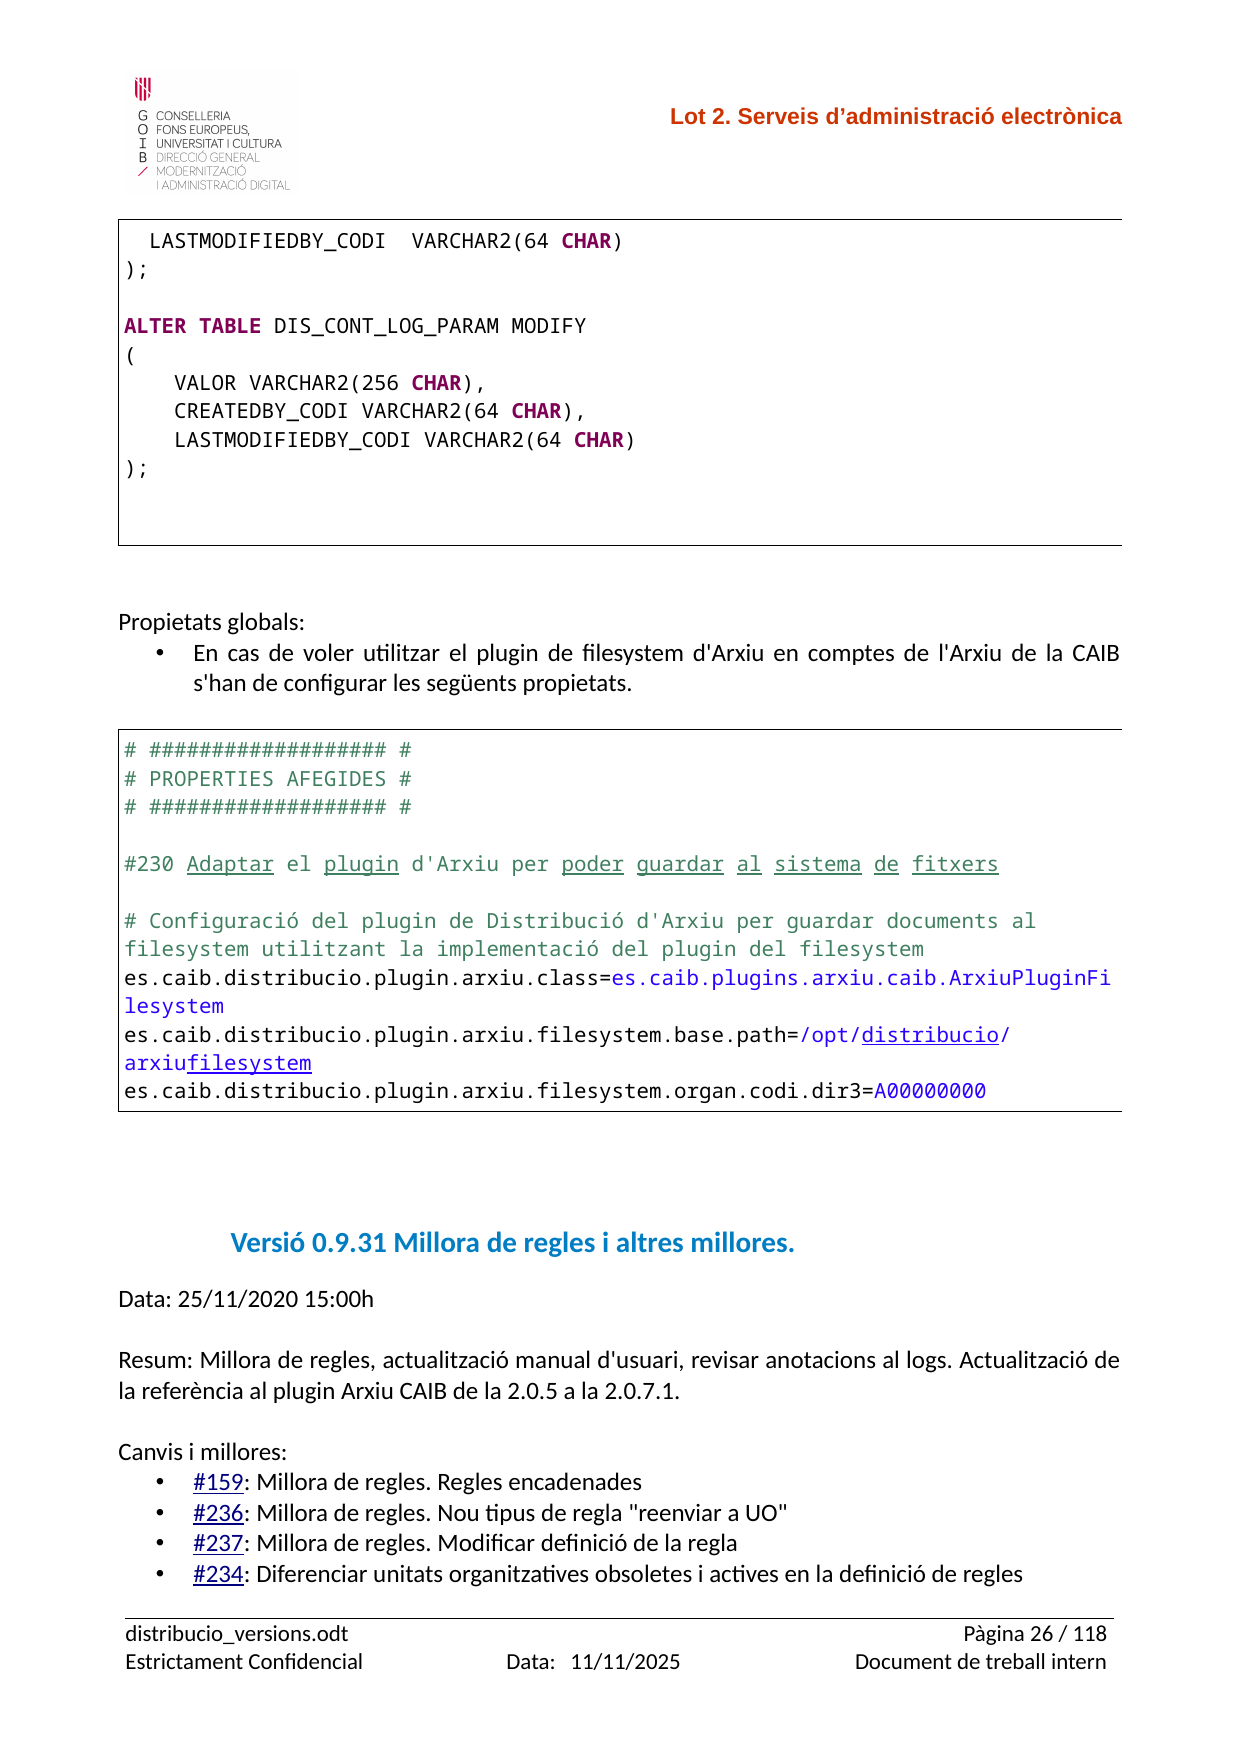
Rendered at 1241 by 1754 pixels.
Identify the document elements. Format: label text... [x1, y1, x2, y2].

text Canvis i millores: [118, 1436, 1122, 1466]
text Propietats globals: [118, 607, 1122, 637]
list En cas de voler utilitzar el plugin de filesystem d'Arxiu en comptes de l'Arxiu de la CAIB s'han de configurar les següents propietats. [156, 637, 1122, 698]
list #159: Millora de regles. Regles encadenades [156, 1466, 1122, 1497]
text Data: 25/11/2020 15:00h [118, 1283, 1122, 1314]
list #237: Millora de regles. Modificar definició de la regla [156, 1527, 1122, 1558]
subtitle Versió 0.9.31 Millora de regles i altres millores. [153, 1224, 1122, 1260]
list #236: Millora de regles. Nou tipus de regla "reenviar a UO" [156, 1497, 1122, 1527]
table_header LASTMODIFIEDBY_CODI VARCHAR2(64 CHAR) ); ALTER TABLE DIS_CONT_LOG_PARAM MODIFY ( VALOR VARCHAR2(256 CHAR), CREATEDBY_CODI VARCHAR2(64 CHAR), LASTMODIFIEDBY_CODI VARCHAR2(64 CHAR) ); [119, 220, 1122, 544]
picture [126, 70, 299, 197]
text Resum: Millora de regles, actualització manual d'usuari, revisar anotacions al logs. Actualització de la referència al plugin Arxiu CAIB de la 2.0.5 a la 2.0.7.1. [118, 1344, 1122, 1405]
list #234: Diferenciar unitats organitzatives obsoletes i actives en la definició de regles [156, 1558, 1122, 1588]
table_header # ################### # # PROPERTIES AFEGIDES # # ################### # #230 Adaptar el plugin d'Arxiu per poder guardar al sistema de fitxers # Configuració del plugin de Distribució d'Arxiu per guardar documents al filesystem utilitzant la implementació del plugin del filesystem es.caib.distribucio.plugin.arxiu.class=es.caib.plugins.arxiu.caib.ArxiuPluginFilesystem es.caib.distribucio.plugin.arxiu.filesystem.base.path=/opt/distribucio/arxiufilesystem es.caib.distribucio.plugin.arxiu.filesystem.organ.codi.dir3=A00000000 [119, 730, 1122, 1111]
